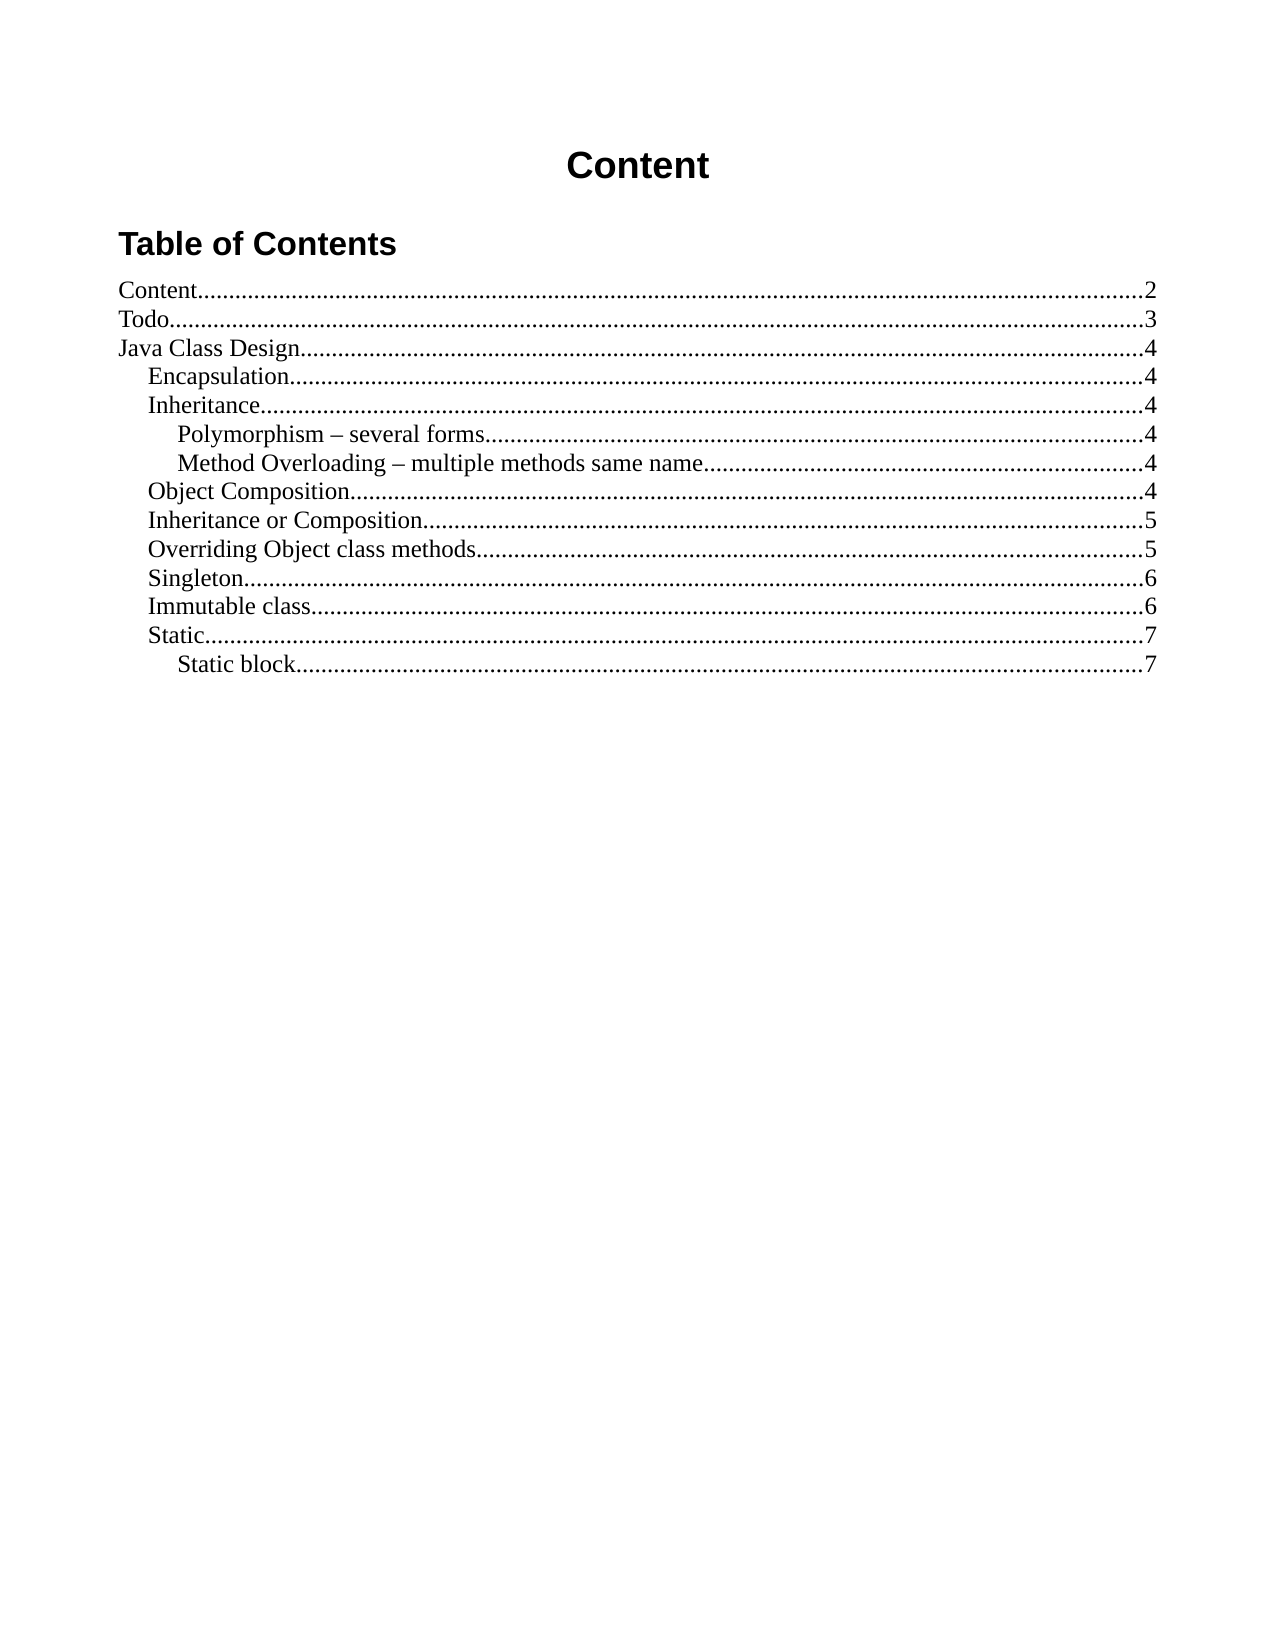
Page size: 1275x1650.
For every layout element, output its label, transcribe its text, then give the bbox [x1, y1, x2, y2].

text Method Overloading – multiple methods same name 4 [177, 448, 1157, 476]
text Encapsulation 4 [148, 361, 1157, 390]
subtitle Content [118, 143, 1157, 187]
text Content 2 [118, 275, 1157, 304]
text Immutable class 6 [148, 591, 1157, 620]
text Inheritance or Composition 5 [148, 505, 1157, 534]
text Singleton 6 [148, 563, 1157, 591]
subtitle Table of Contents [118, 224, 1157, 263]
text Object Composition 4 [148, 476, 1157, 505]
text Static block 7 [177, 649, 1157, 678]
text Polymorphism – several forms 4 [177, 419, 1157, 448]
text Static 7 [148, 620, 1157, 649]
text Overriding Object class methods 5 [148, 534, 1157, 563]
text Java Class Design 4 [118, 333, 1157, 361]
text Todo 3 [118, 304, 1157, 333]
text Inheritance 4 [148, 390, 1157, 419]
